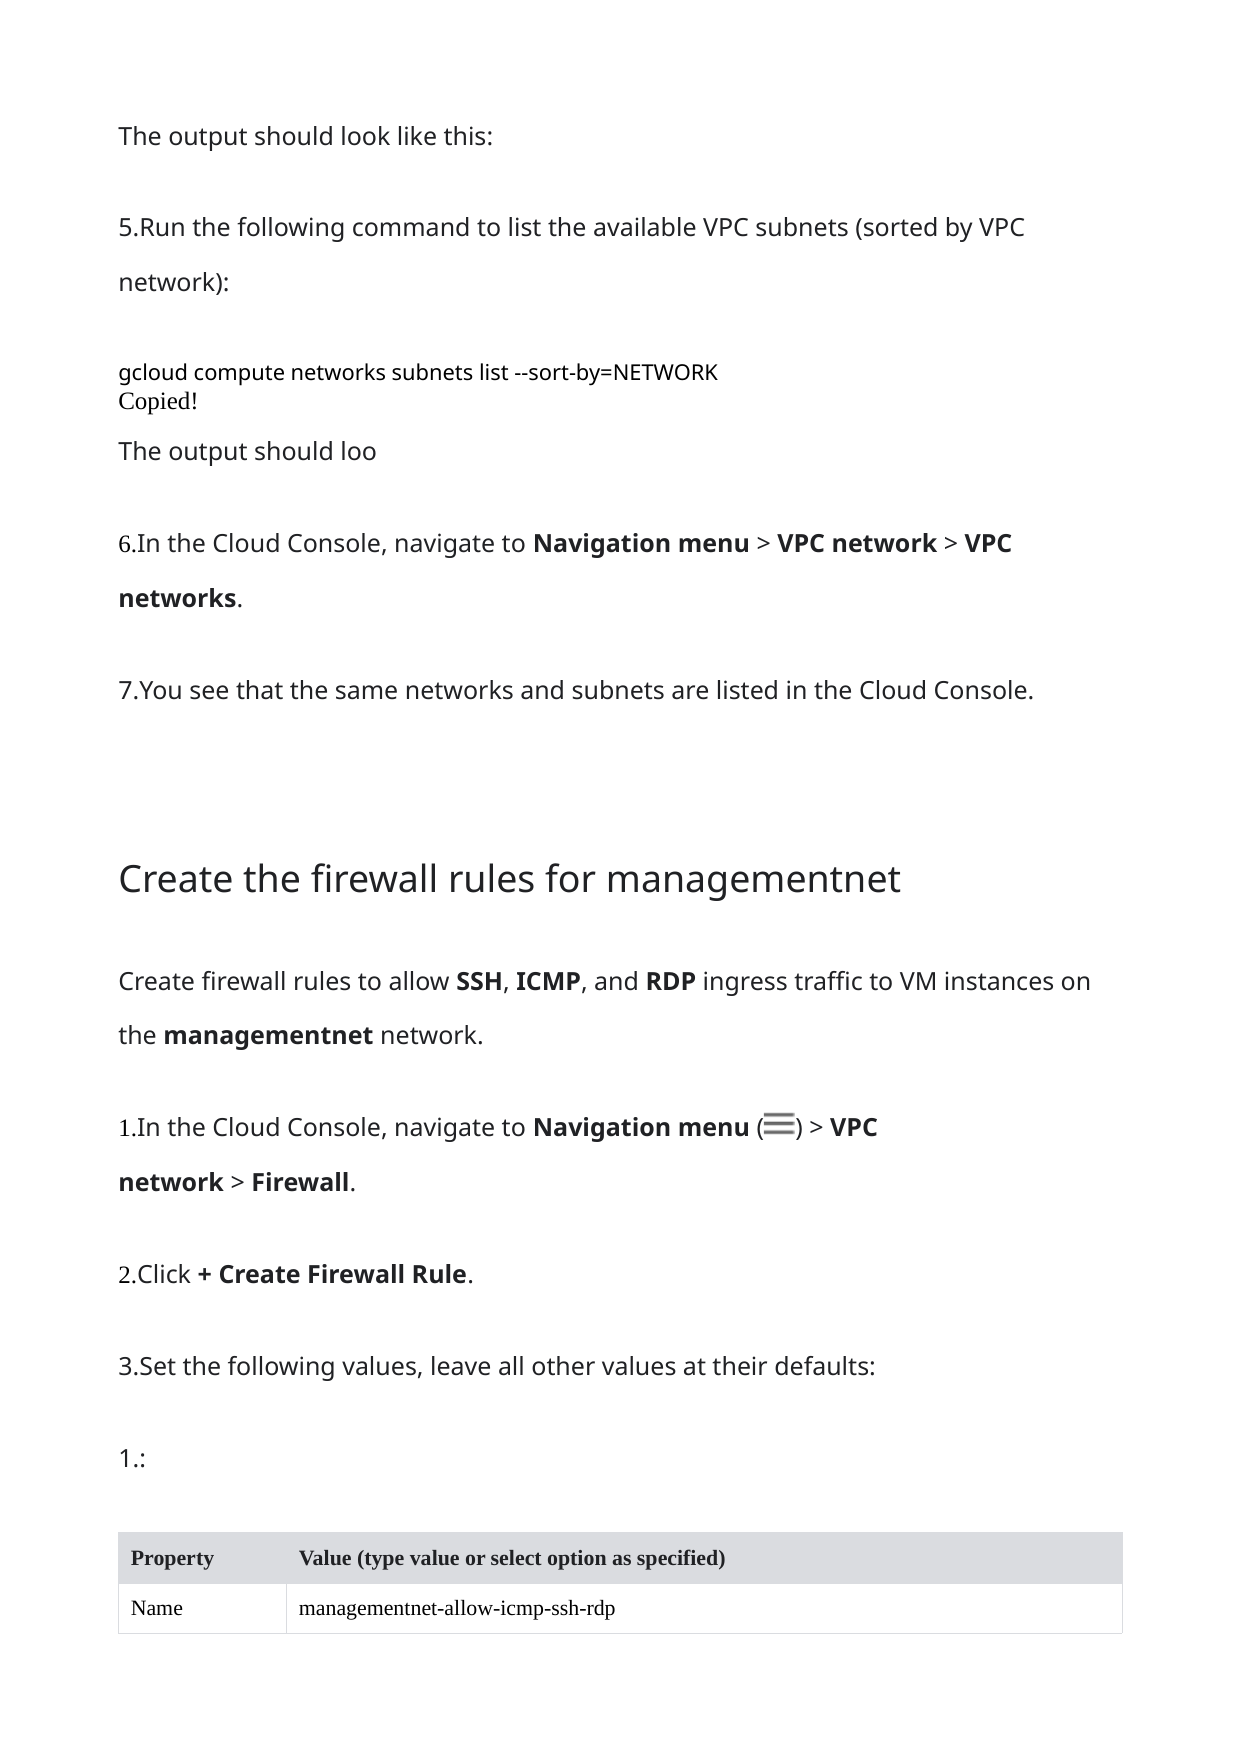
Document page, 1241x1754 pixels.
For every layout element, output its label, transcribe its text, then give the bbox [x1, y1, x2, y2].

list Run the following command to list the available VPC subnets (sorted by VPC network): [118, 210, 1122, 299]
list In the Cloud Console, navigate to Navigation menu () > VPC network > Firewall. [118, 1109, 1122, 1198]
list Click + Create Firewall Rule. [118, 1256, 1122, 1290]
text gcloud compute networks subnets list --sort-by=NETWORK [118, 357, 1122, 386]
picture [763, 1109, 795, 1137]
list In the Cloud Console, navigate to Navigation menu > VPC network > VPC networks. [118, 526, 1122, 614]
table_cell managementnet-allow-icmp-ssh-rdp [287, 1584, 1122, 1633]
table_cell Name [119, 1584, 286, 1633]
text Copied! [118, 386, 1109, 415]
subtitle Create the firewall rules for managementnet [118, 852, 1122, 903]
list Set the following values, leave all other values at their defaults: [118, 1348, 1122, 1382]
text The output should loo [118, 434, 1122, 468]
list You see that the same networks and subnets are listed in the Cloud Console. [118, 672, 1122, 706]
table_header Value (type value or select option as specified) [287, 1533, 1122, 1583]
text Create firewall rules to allow SSH, ICMP, and RDP ingress traffic to VM instances on the managementnet network. [118, 963, 1122, 1052]
list : [118, 1440, 1122, 1474]
table_header Property [119, 1533, 286, 1583]
text The output should look like this: [118, 118, 1122, 152]
